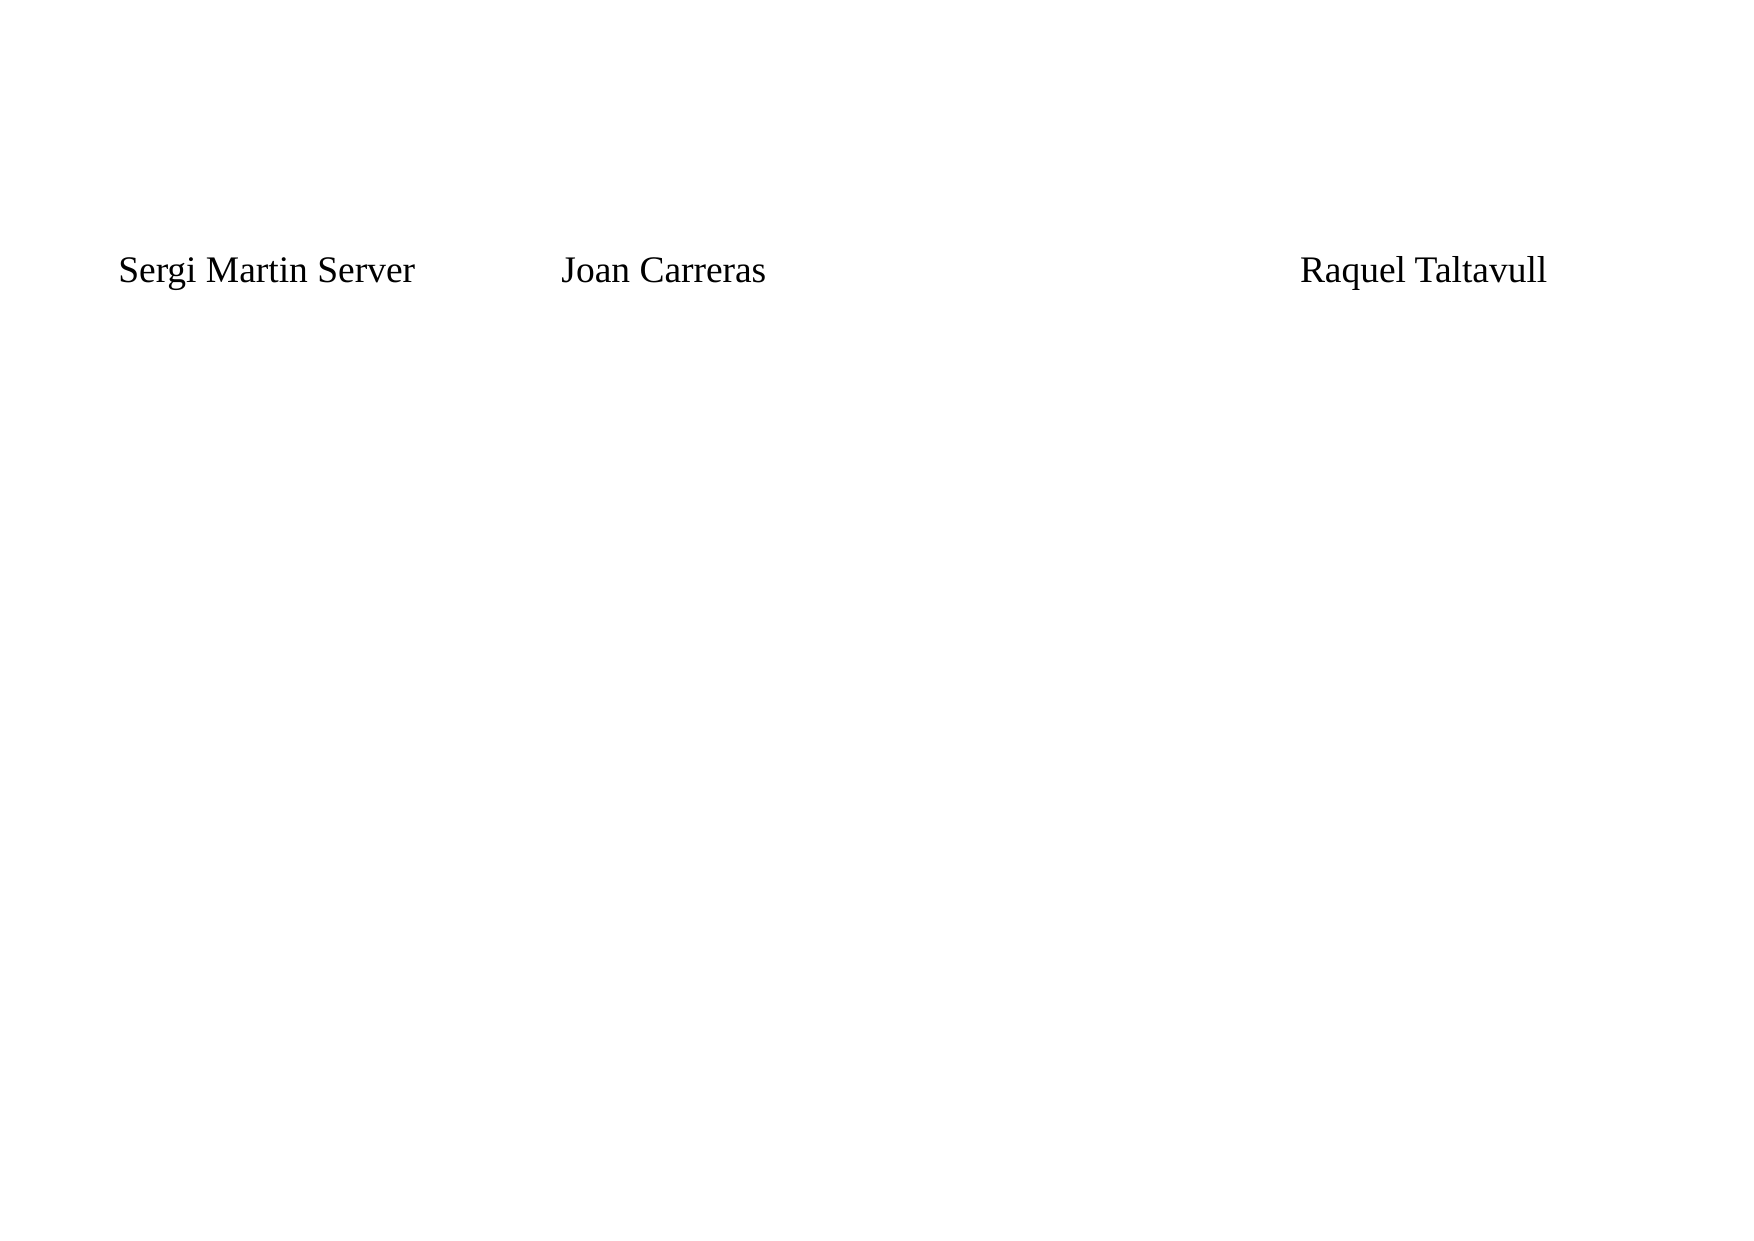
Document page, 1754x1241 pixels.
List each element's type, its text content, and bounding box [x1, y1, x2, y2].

text Sergi Martin Server Joan Carreras Raquel Taltavull [118, 247, 1636, 291]
